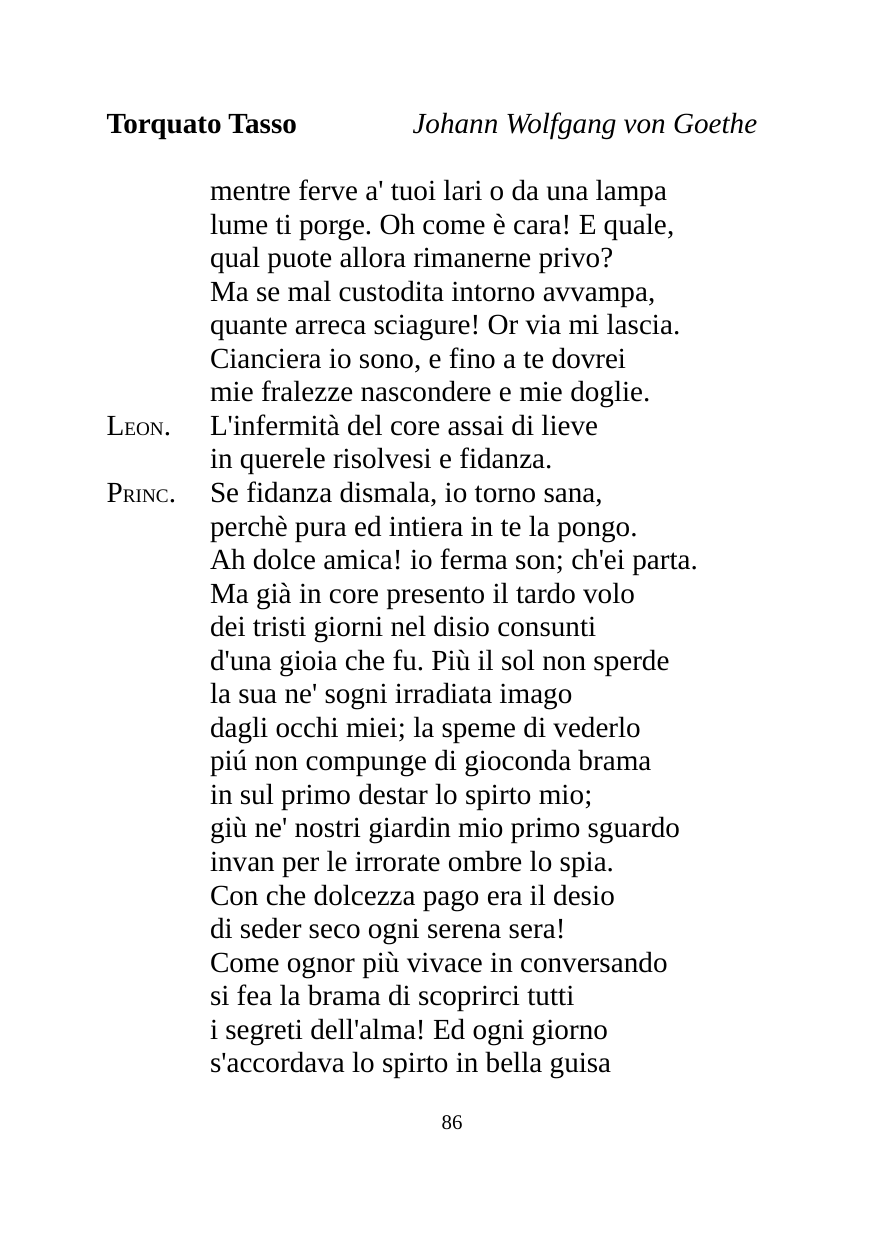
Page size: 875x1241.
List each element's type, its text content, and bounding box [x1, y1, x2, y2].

table_cell mentre ferve a' tuoi lari o da una lampa lume ti porge. Oh come è cara! E quale, qual puote allora rimanerne privo? Ma se mal custodita intorno avvampa, quante arreca sciagure! Or via mi lascia. Cianciera io sono, e fino a te dovrei mie fralezze nascondere e mie doglie. [196, 173, 775, 408]
table_cell Princ. [99, 475, 196, 1079]
table_cell L'infermità del core assai di lieve in querele risolvesi e fidanza. [196, 408, 775, 475]
table_cell Leon. [99, 408, 196, 475]
table_cell [99, 173, 196, 408]
table_cell Se fidanza dismala, io torno sana, perchè pura ed intiera in te la pongo. Ah dolce amica! io ferma son; ch'ei parta. Ma già in core presento il tardo volo dei tristi giorni nel disio consunti d'una gioia che fu. Più il sol non sperde la sua ne' sogni irradiata imago dagli occhi miei; la speme di vederlo piú non compunge di gioconda brama in sul primo destar lo spirto mio; giù ne' nostri giardin mio primo sguardo invan per le irrorate ombre lo spia. Con che dolcezza pago era il desio di seder seco ogni serena sera! Come ognor più vivace in conversando si fea la brama di scoprirci tutti i segreti dell'alma! Ed ogni giorno s'accordava lo spirto in bella guisa [196, 475, 775, 1079]
